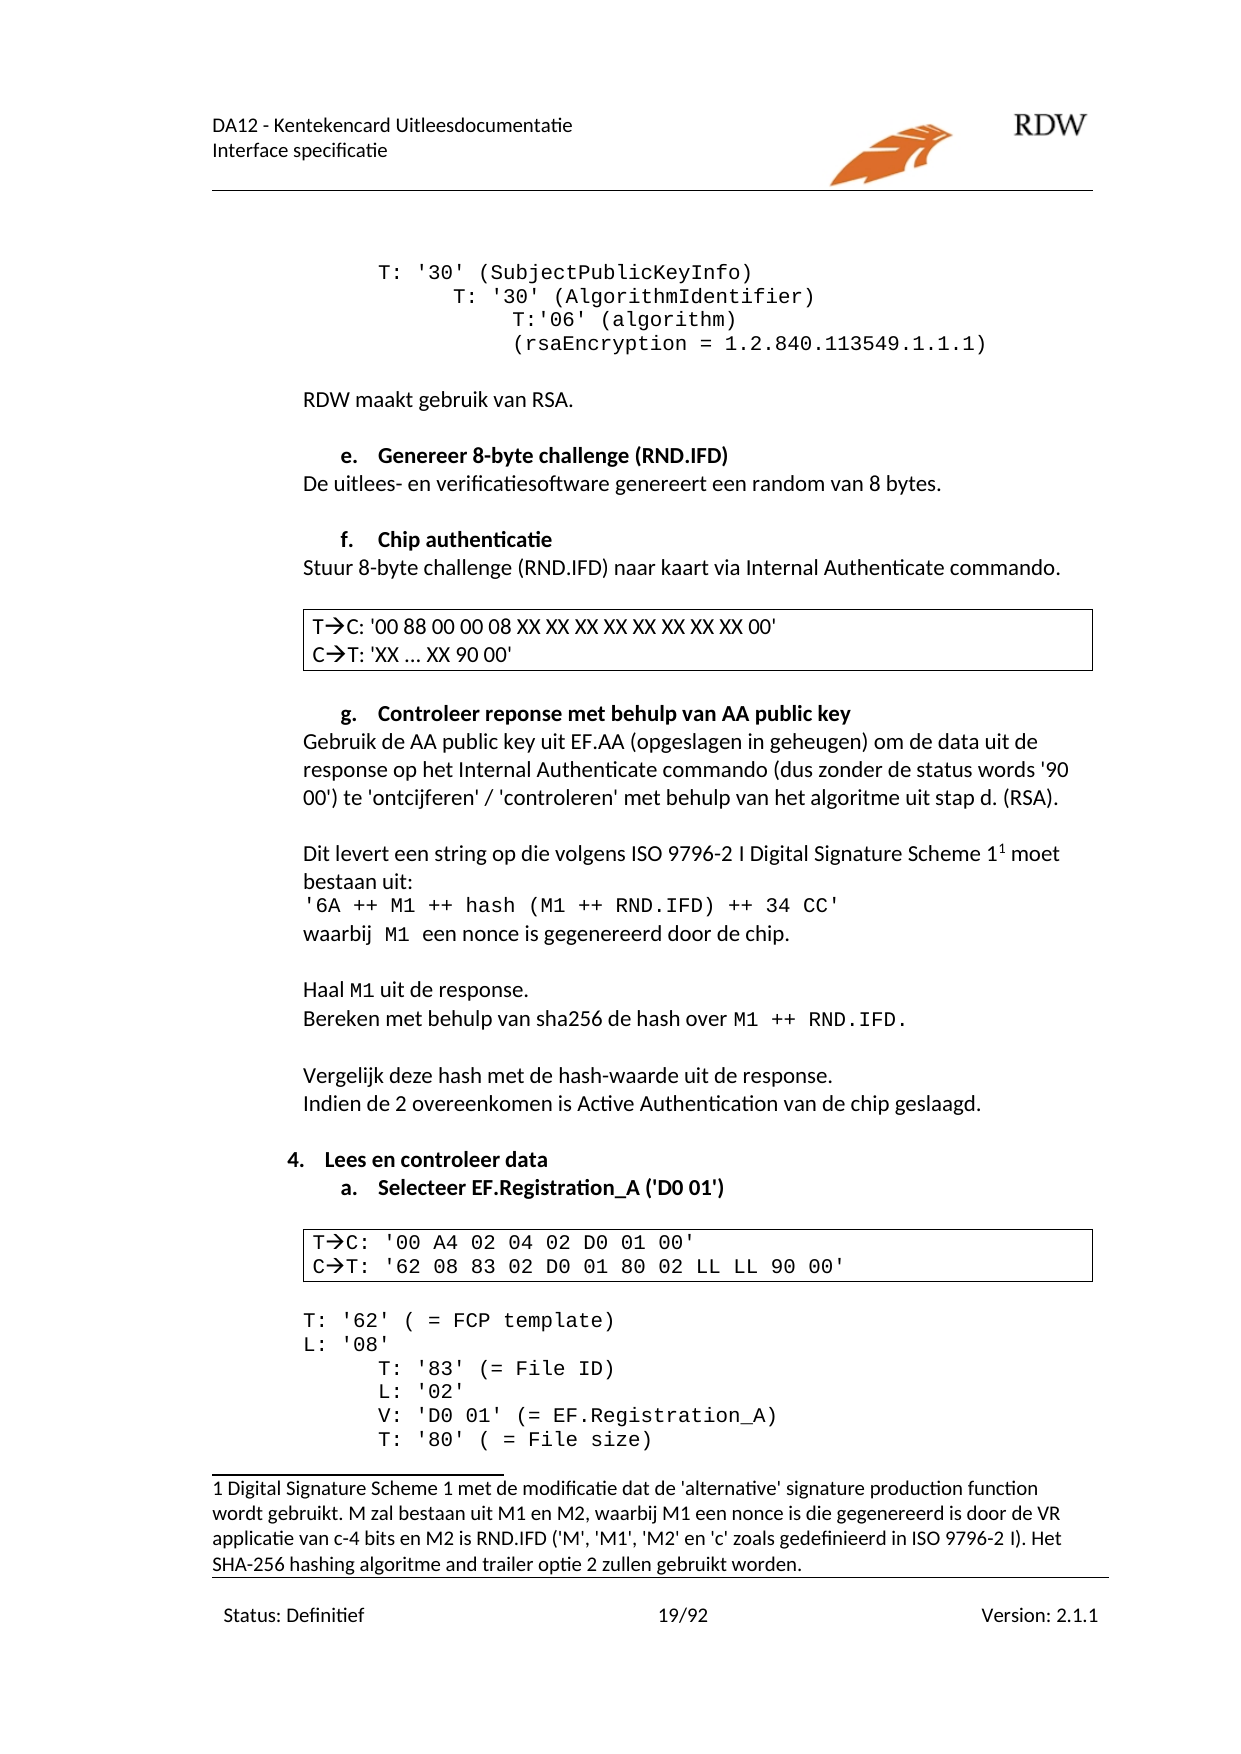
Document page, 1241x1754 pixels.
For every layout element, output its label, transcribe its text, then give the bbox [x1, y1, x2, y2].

text TC: '00 A4 02 04 02 D0 01 00' CT: '62 08 83 02 D0 01 80 02 LL LL 90 00' [304, 1230, 1092, 1281]
text Vergelijk deze hash met de hash-waarde uit de response. [303, 1061, 1093, 1089]
text Stuur 8-byte challenge (RND.IFD) naar kaart via Internal Authenticate commando. [303, 553, 1093, 581]
text Indien de 2 overeenkomen is Active Authentication van de chip geslaagd. [303, 1089, 1093, 1117]
text V: 'D0 01' (= EF.Registration_A) [303, 1405, 1093, 1429]
text Haal M1 uit de response. [303, 976, 1093, 1004]
text L: '02' [303, 1381, 1093, 1405]
text Gebruik de AA public key uit EF.AA (opgeslagen in geheugen) om de data uit de response op het Internal Authenticate commando (dus zonder de status words '90 00') te 'ontcijferen' / 'controleren' met behulp van het algoritme uit stap d. (RSA). [303, 727, 1093, 811]
text CT: 'XX ... XX 90 00' [304, 637, 1092, 670]
text Bereken met behulp van sha256 de hash over M1 ++ RND.IFD. [303, 1004, 1093, 1033]
text T: '62' ( = FCP template) L: '08' [303, 1310, 1093, 1358]
text TC: '00 88 00 00 08 XX XX XX XX XX XX XX XX 00' [304, 610, 1092, 637]
list Selecteer EF.Registration_A ('D0 01') [340, 1173, 1093, 1201]
text T: '30' (AlgorithmIdentifier) [303, 286, 1093, 309]
list Chip authenticatie [340, 525, 1093, 553]
text T: '80' ( = File size) [303, 1429, 1093, 1452]
text De uitlees- en verificatiesoftware genereert een random van 8 bytes. [303, 469, 1093, 497]
text Digital Signature Scheme 1 met de modificatie dat de 'alternative' signature production function wordt gebruikt. M zal bestaan uit M1 en M2, waarbij M1 een nonce is die gegenereerd is door de VR applicatie van c-4 bits en M2 is RND.IFD ('M', 'M1', 'M2' en 'c' zoals gedefinieerd in ISO 9796-2 [10]). Het SHA-256 hashing algoritme and trailer optie 2 zullen gebruikt worden. [212, 1475, 1093, 1576]
list Genereer 8-byte challenge (RND.IFD) [340, 441, 1093, 469]
text T: '83' (= File ID) [303, 1358, 1093, 1381]
text T: '30' (SubjectPublicKeyInfo) [303, 262, 1093, 286]
text T:'06' (algorithm) (rsaEncryption = 1.2.840.113549.1.1.1) [512, 309, 1093, 357]
text waarbij M1 een nonce is gegenereerd door de chip. [303, 919, 1093, 948]
list Lees en controleer data [287, 1145, 1093, 1173]
list Controleer reponse met behulp van AA public key [340, 699, 1093, 727]
text Dit levert een string op die volgens ISO 9796-2 [10] Digital Signature Scheme 1 moet bestaan uit: [303, 839, 1093, 895]
text RDW maakt gebruik van RSA. [303, 385, 1093, 413]
text '6A ++ M1 ++ hash (M1 ++ RND.IFD) ++ 34 CC' [303, 895, 1093, 919]
